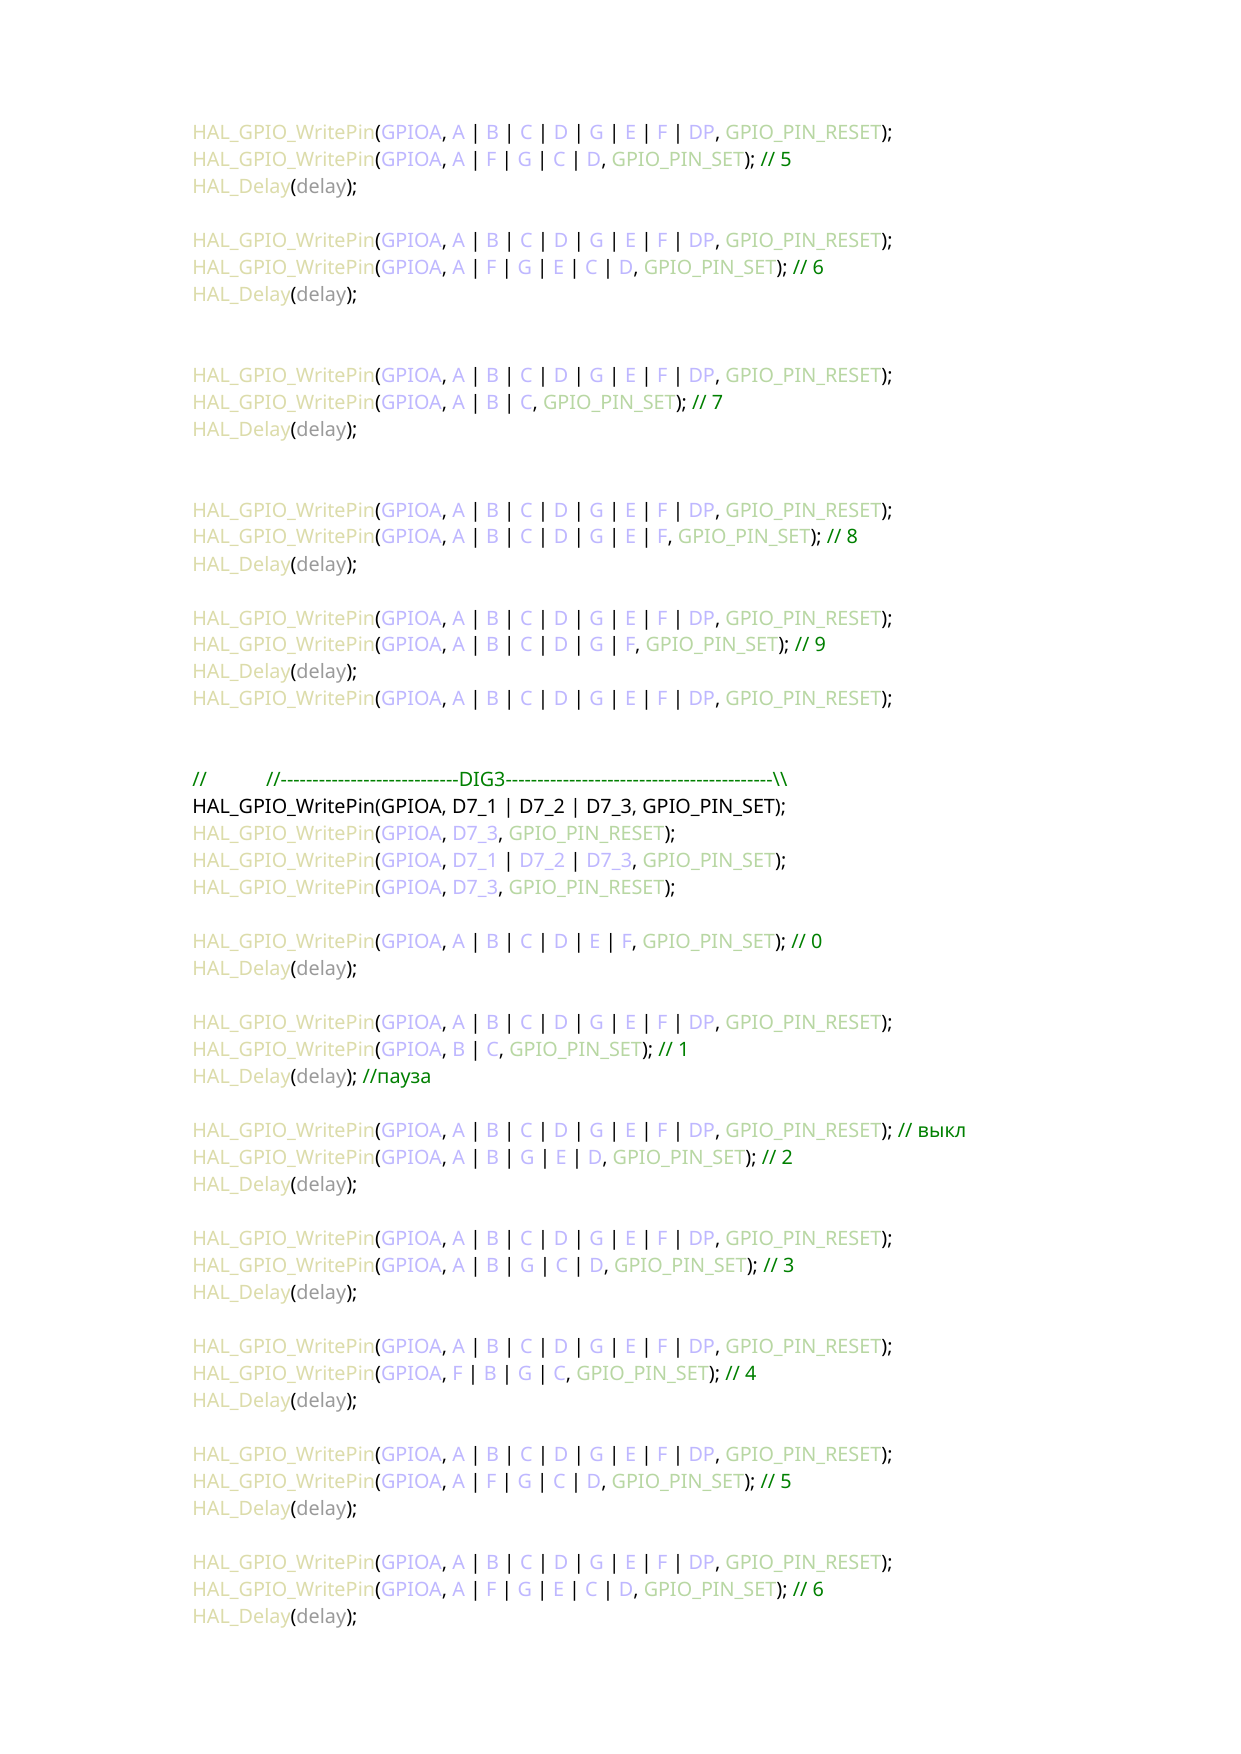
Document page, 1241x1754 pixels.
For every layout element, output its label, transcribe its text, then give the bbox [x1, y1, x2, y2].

text HAL_Delay(delay); [118, 1278, 1122, 1305]
text HAL_GPIO_WritePin(GPIOA, A | B | C | D | G | E | F | DP, GPIO_PIN_RESET); [118, 1440, 1122, 1467]
text HAL_Delay(delay); [118, 280, 1122, 307]
text HAL_Delay(delay); [118, 1494, 1122, 1521]
text HAL_GPIO_WritePin(GPIOA, A | B | C | D | G | E | F | DP, GPIO_PIN_RESET); [118, 1332, 1122, 1359]
text HAL_Delay(delay); [118, 1170, 1122, 1197]
text HAL_GPIO_WritePin(GPIOA, A | B | C | D | G | E | F | DP, GPIO_PIN_RESET); [118, 1548, 1122, 1575]
text HAL_GPIO_WritePin(GPIOA, D7_3, GPIO_PIN_RESET); [118, 819, 1122, 847]
text HAL_GPIO_WritePin(GPIOA, A | B | C | D | G | E | F | DP, GPIO_PIN_RESET); // выкл [118, 1116, 1122, 1143]
text HAL_GPIO_WritePin(GPIOA, A | B | C | D | G | F, GPIO_PIN_SET); // 9 [118, 631, 1122, 658]
text HAL_Delay(delay); [118, 415, 1122, 442]
text HAL_GPIO_WritePin(GPIOA, A | B | C | D | E | F, GPIO_PIN_SET); // 0 [118, 927, 1122, 954]
text HAL_GPIO_WritePin(GPIOA, A | B | C | D | G | E | F | DP, GPIO_PIN_RESET); [118, 604, 1122, 631]
text HAL_GPIO_WritePin(GPIOA, A | B | G | C | D, GPIO_PIN_SET); // 3 [118, 1251, 1122, 1278]
text HAL_GPIO_WritePin(GPIOA, A | F | G | C | D, GPIO_PIN_SET); // 5 [118, 145, 1122, 172]
text // //----------------------------DIG3------------------------------------------\\ [118, 766, 1122, 793]
text HAL_GPIO_WritePin(GPIOA, A | B | C | D | G | E | F, GPIO_PIN_SET); // 8 [118, 523, 1122, 550]
text HAL_Delay(delay); [118, 1602, 1122, 1629]
text HAL_GPIO_WritePin(GPIOA, A | F | G | E | C | D, GPIO_PIN_SET); // 6 [118, 253, 1122, 280]
text HAL_Delay(delay); [118, 172, 1122, 199]
text HAL_GPIO_WritePin(GPIOA, D7_3, GPIO_PIN_RESET); [118, 873, 1122, 901]
text HAL_GPIO_WritePin(GPIOA, A | B | C | D | G | E | F | DP, GPIO_PIN_RESET); [118, 685, 1122, 712]
text HAL_Delay(delay); [118, 1386, 1122, 1413]
text HAL_GPIO_WritePin(GPIOA, A | F | G | E | C | D, GPIO_PIN_SET); // 6 [118, 1575, 1122, 1602]
text HAL_Delay(delay); [118, 550, 1122, 577]
text HAL_GPIO_WritePin(GPIOA, A | F | G | C | D, GPIO_PIN_SET); // 5 [118, 1467, 1122, 1494]
text HAL_GPIO_WritePin(GPIOA, A | B | C | D | G | E | F | DP, GPIO_PIN_RESET); [118, 1224, 1122, 1251]
text HAL_GPIO_WritePin(GPIOA, A | B | C, GPIO_PIN_SET); // 7 [118, 388, 1122, 415]
text HAL_GPIO_WritePin(GPIOA, A | B | C | D | G | E | F | DP, GPIO_PIN_RESET); [118, 361, 1122, 388]
text HAL_GPIO_WritePin(GPIOA, F | B | G | C, GPIO_PIN_SET); // 4 [118, 1359, 1122, 1386]
text HAL_Delay(delay); //пауза [118, 1062, 1122, 1089]
text HAL_GPIO_WritePin(GPIOA, A | B | C | D | G | E | F | DP, GPIO_PIN_RESET); [118, 118, 1122, 145]
text HAL_GPIO_WritePin(GPIOA, B | C, GPIO_PIN_SET); // 1 [118, 1035, 1122, 1062]
text HAL_Delay(delay); [118, 954, 1122, 981]
text HAL_GPIO_WritePin(GPIOA, A | B | C | D | G | E | F | DP, GPIO_PIN_RESET); [118, 1008, 1122, 1035]
text HAL_GPIO_WritePin(GPIOA, A | B | C | D | G | E | F | DP, GPIO_PIN_RESET); [118, 496, 1122, 523]
text HAL_GPIO_WritePin(GPIOA, A | B | G | E | D, GPIO_PIN_SET); // 2 [118, 1143, 1122, 1170]
text HAL_GPIO_WritePin(GPIOA, D7_1 | D7_2 | D7_3, GPIO_PIN_SET); [118, 793, 1122, 819]
text HAL_GPIO_WritePin(GPIOA, A | B | C | D | G | E | F | DP, GPIO_PIN_RESET); [118, 226, 1122, 253]
text HAL_GPIO_WritePin(GPIOA, D7_1 | D7_2 | D7_3, GPIO_PIN_SET); [118, 847, 1122, 873]
text HAL_Delay(delay); [118, 658, 1122, 685]
